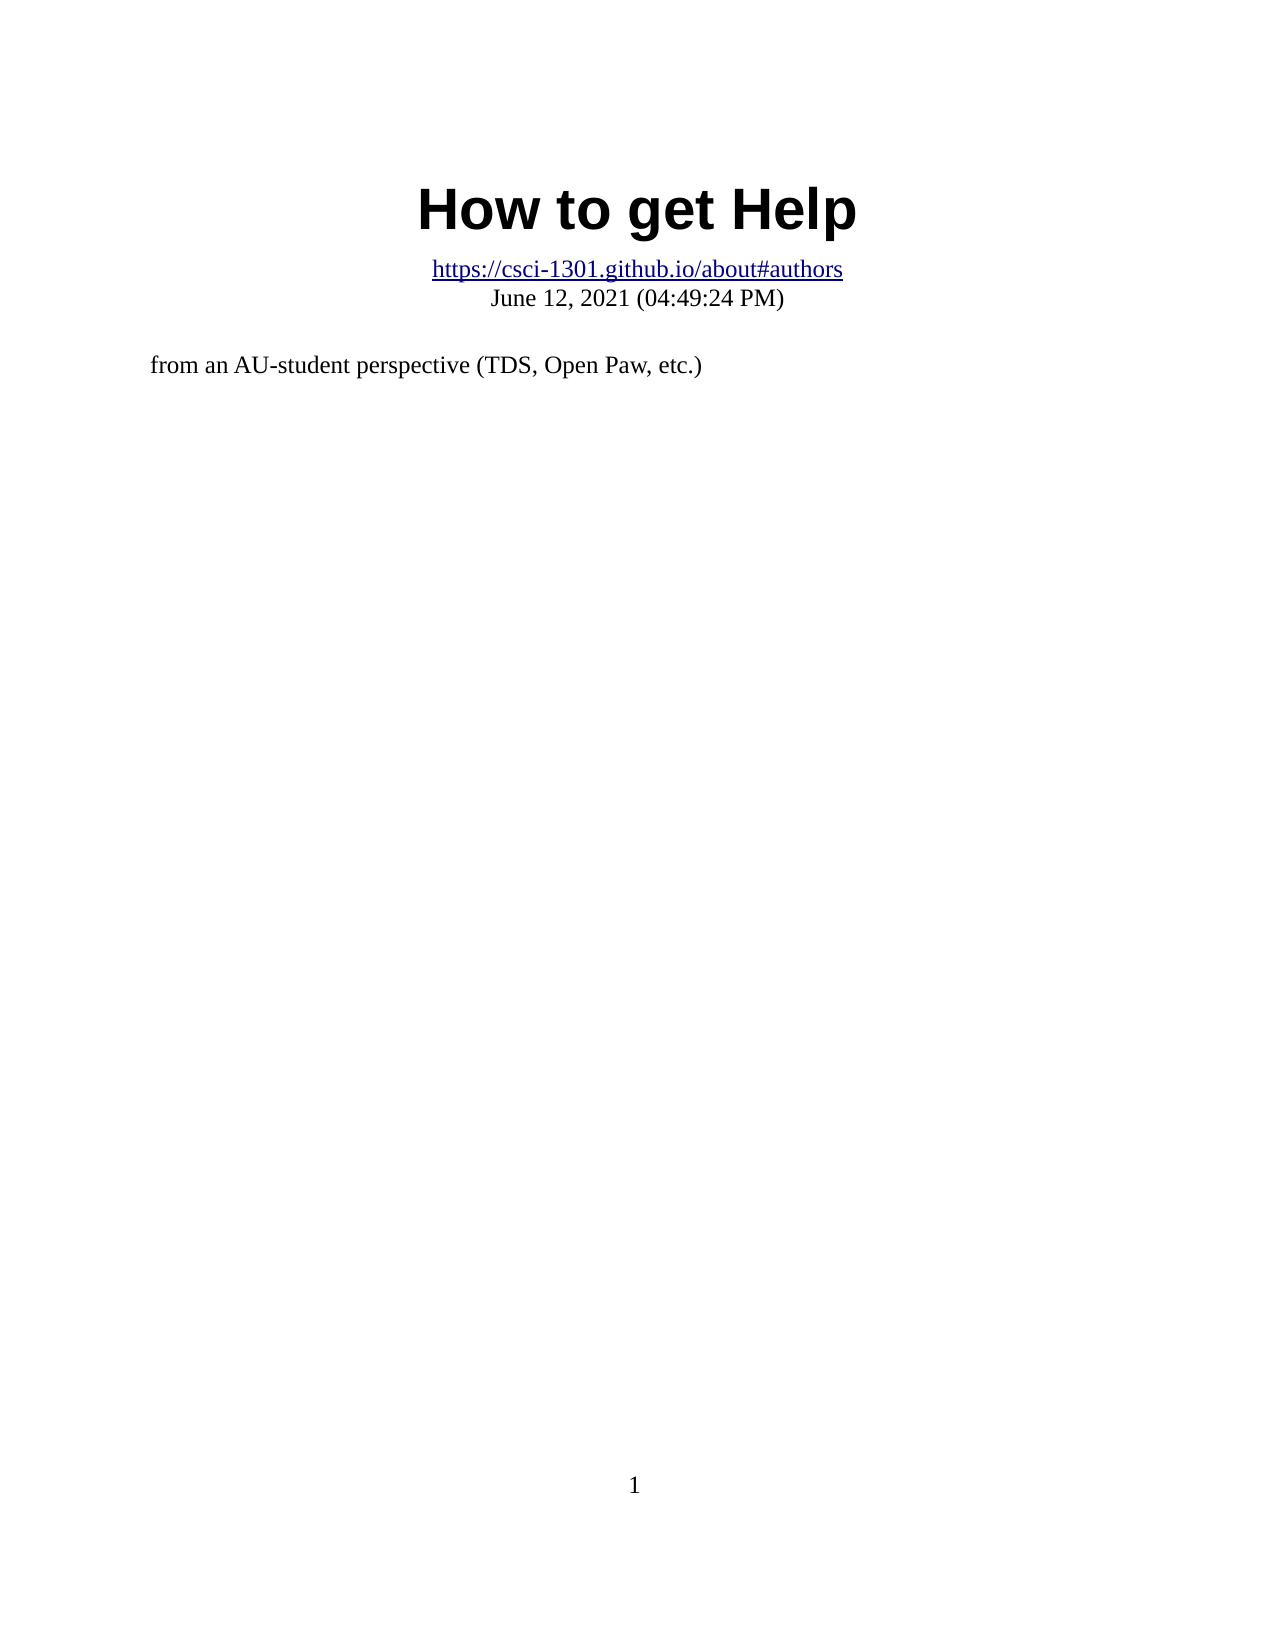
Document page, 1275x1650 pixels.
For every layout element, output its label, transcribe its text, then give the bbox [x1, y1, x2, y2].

title How to get Help [150, 175, 1125, 242]
text June 12, 2021 (04:49:24 PM) [150, 283, 1125, 312]
text from an AU-student perspective (TDS, Open Paw, etc.) [150, 350, 1125, 378]
text https://csci-1301.github.io/about#authors [150, 254, 1125, 283]
